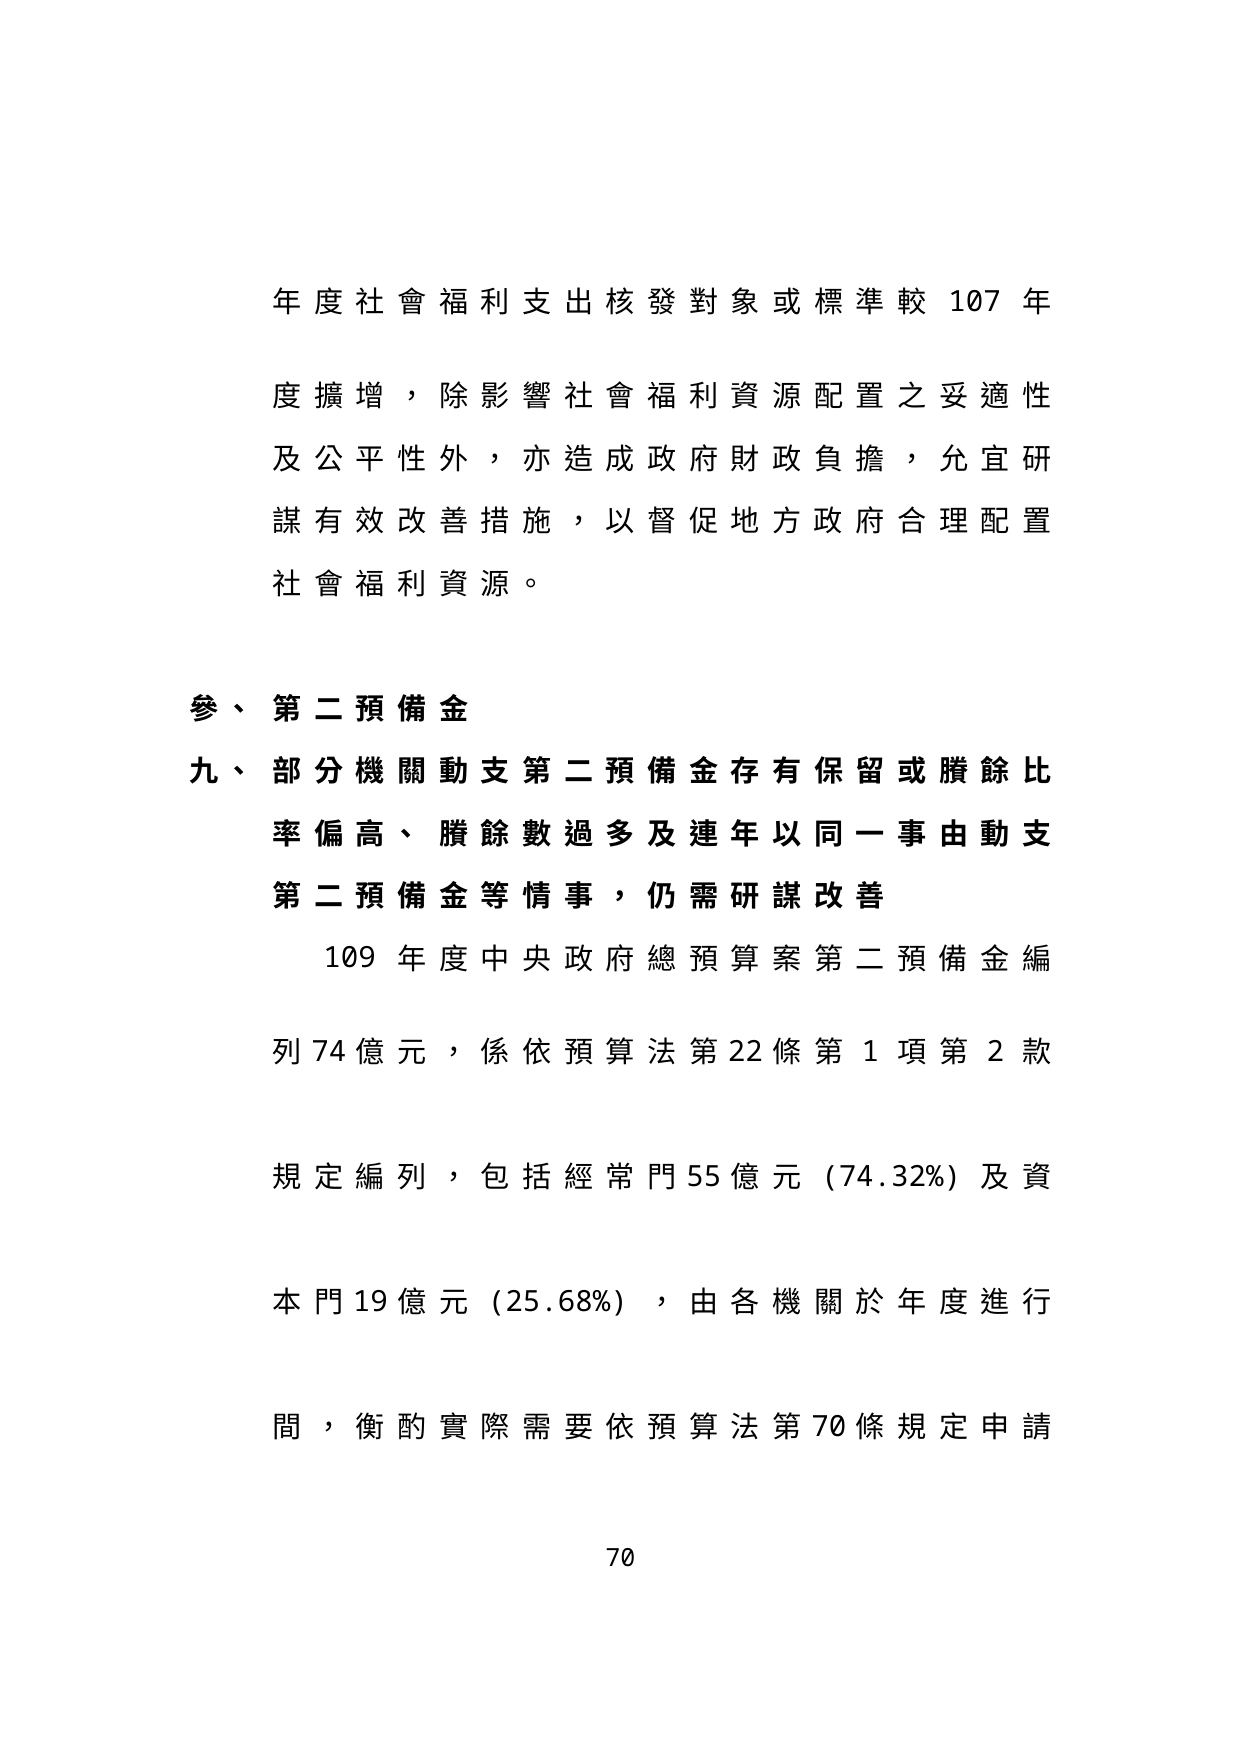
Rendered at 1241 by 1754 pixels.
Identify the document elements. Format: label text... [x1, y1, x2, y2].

text 109年度中央政府總預算案第二預備金編列74億元，係依預算法第22條第1項第2款規定編列，包括經常門55億元(74.32%)及資本門19億元(25.68%)，由各機關於年度進行間，衡酌實際需要依預算法第70條規定申請 [242, 915, 1058, 1477]
text 年度社會福利支出核發對象或標準較107年度擴增，除影響社會福利資源配置之妥適性及公平性外，亦造成政府財政負擔，允宜研謀有效改善措施，以督促地方政府合理配置社會福利資源。 [242, 227, 1058, 602]
text 參、第二預備金 [183, 665, 1058, 727]
text 九、部分機關動支第二預備金存有保留或賸餘比率偏高、賸餘數過多及連年以同一事由動支第二預備金等情事，仍需研謀改善 [183, 727, 1058, 915]
